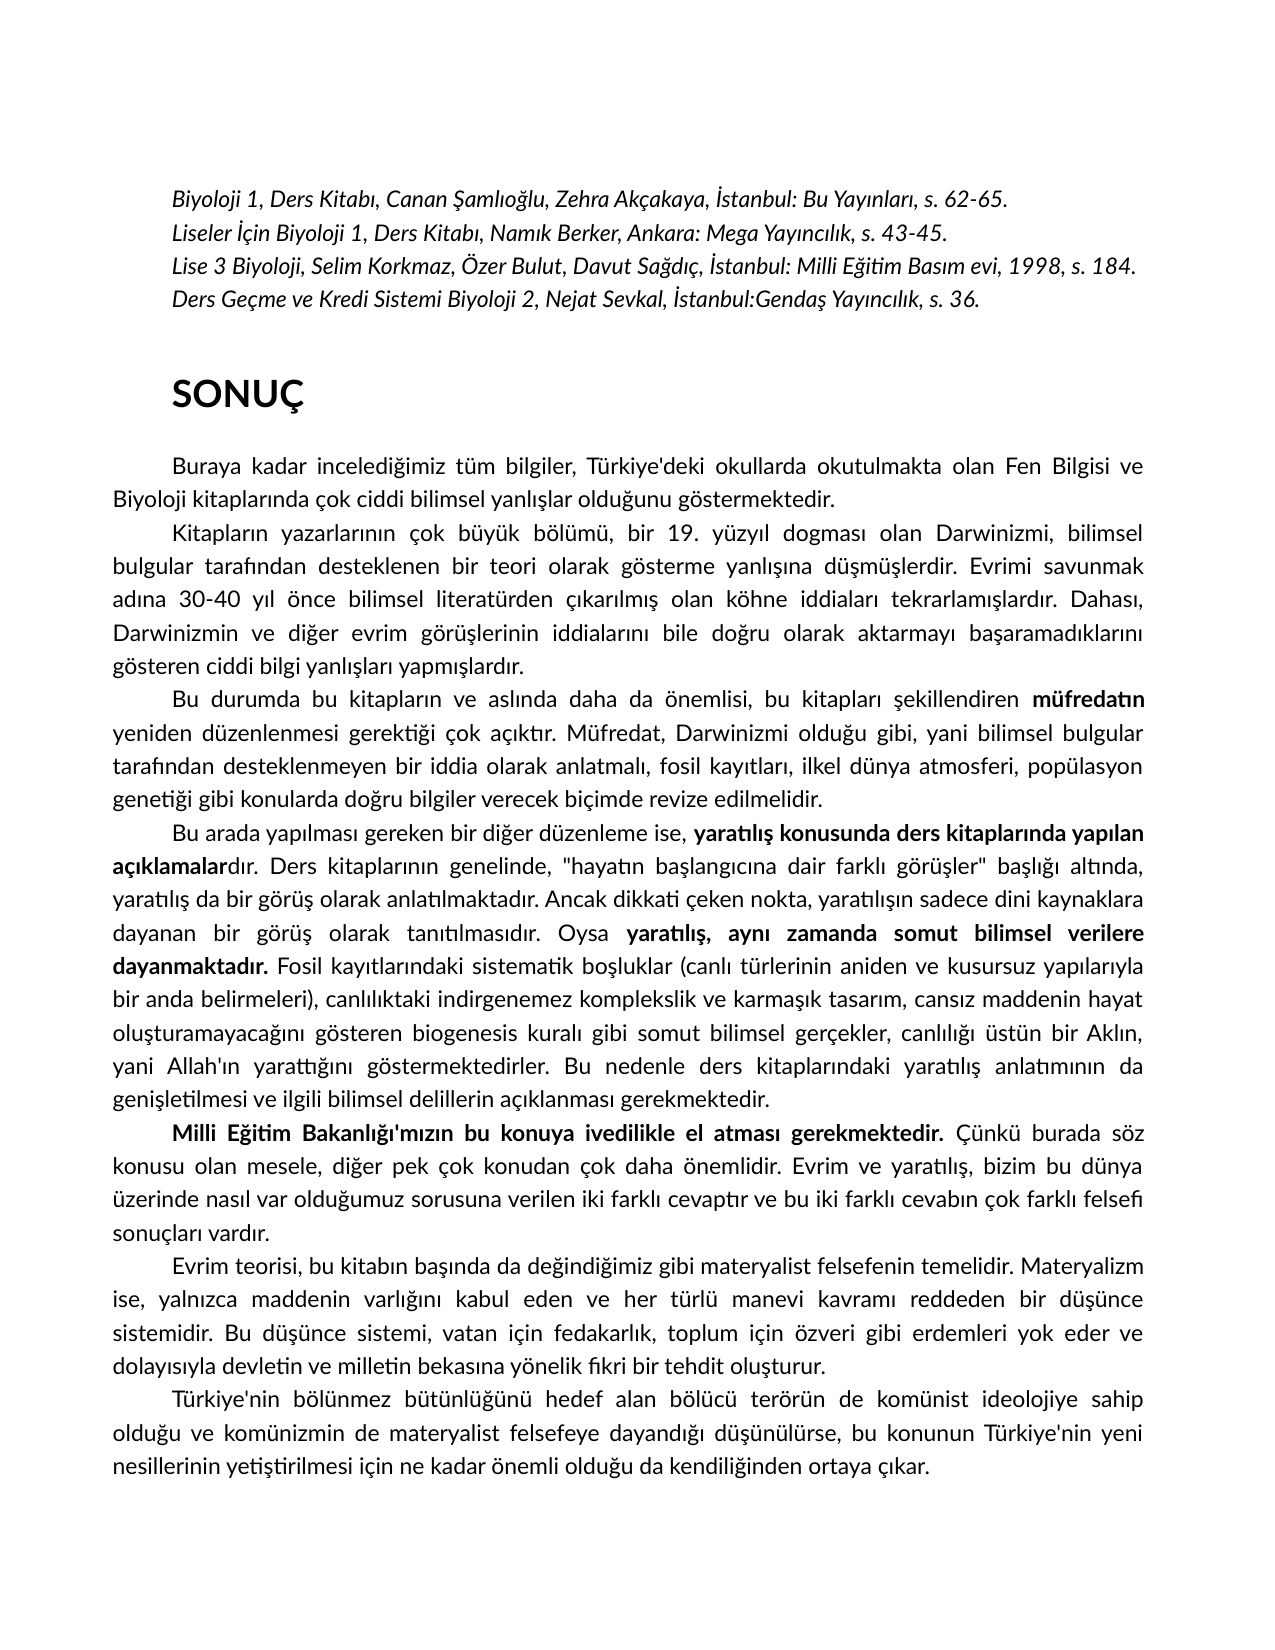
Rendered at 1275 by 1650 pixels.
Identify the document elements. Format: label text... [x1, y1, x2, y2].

text Lise 3 Biyoloji, Selim Korkmaz, Özer Bulut, Davut Sağdıç, İstanbul: Milli Eğitim Basım evi, 1998, s. 184. [112, 248, 1145, 281]
text Biyoloji 1, Ders Kitabı, Canan Şamlıoğlu, Zehra Akçakaya, İstanbul: Bu Yayınları, s. 62-65. [112, 181, 1145, 214]
text SONUÇ [286, 381, 1145, 414]
text Liseler İçin Biyoloji 1, Ders Kitabı, Namık Berker, Ankara: Mega Yayıncılık, s. 43-45. [112, 214, 1145, 248]
text SONUÇ [259, 381, 271, 403]
text Evrim teorisi, bu kitabın başında da değindiğimiz gibi materyalist felsefenin temelidir. Materyalizm ise, yalnızca maddenin varlığını kabul eden ve her türlü manevi kavramı reddeden bir düşünce sistemidir. Bu düşünce sistemi, vatan için fedakarlık, toplum için özveri gibi erdemleri yok eder ve dolayısıyla devletin ve milletin bekasına yönelik fikri bir tehdit oluşturur. [112, 1248, 1145, 1381]
text Kitapların yazarlarının çok büyük bölümü, bir 19. yüzyıl dogması olan Darwinizmi, bilimsel bulgular tarafından desteklenen bir teori olarak gösterme yanlışına düşmüşlerdir. Evrimi savunmak adına 30-40 yıl önce bilimsel literatürden çıkarılmış olan köhne iddiaları tekrarlamışlardır. Dahası, Darwinizmin ve diğer evrim görüşlerinin iddialarını bile doğru olarak aktarmayı başaramadıklarını gösteren ciddi bilgi yanlışları yapmışlardır. [112, 514, 1145, 681]
text SONUÇ [199, 384, 216, 403]
text Türkiye'nin bölünmez bütünlüğünü hedef alan bölücü terörün de komünist ideolojiye sahip olduğu ve komünizmin de materyalist felsefeye dayandığı düşünülürse, bu konunun Türkiye'nin yeni nesillerinin yetiştirilmesi için ne kadar önemli olduğu da kendiliğinden ortaya çıkar. [112, 1381, 1145, 1481]
text Bu arada yapılması gereken bir diğer düzenleme ise, yaratılış konusunda ders kitaplarında yapılan açıklamalardır. Ders kitaplarının genelinde, "hayatın başlangıcına dair farklı görüşler" başlığı altında, yaratılış da bir görüş olarak anlatılmaktadır. Ancak dikkati çeken nokta, yaratılışın sadece dini kaynaklara dayanan bir görüş olarak tanıtılmasıdır. Oysa yaratılış, aynı zamanda somut bilimsel verilere dayanmaktadır. Fosil kayıtlarındaki sistematik boşluklar (canlı türlerinin aniden ve kusursuz yapılarıyla bir anda belirmeleri), canlılıktaki indirgenemez komplekslik ve karmaşık tasarım, cansız maddenin hayat oluşturamayacağını gösteren biogenesis kuralı gibi somut bilimsel gerçekler, canlılığı üstün bir Aklın, yani Allah'ın yarattığını göstermektedirler. Bu nedenle ders kitaplarındaki yaratılış anlatımının da genişletilmesi ve ilgili bilimsel delillerin açıklanması gerekmektedir. [112, 814, 1145, 1114]
text SONUÇ [112, 381, 294, 414]
text Milli Eğitim Bakanlığı'mızın bu konuya ivedilikle el atması gerekmektedir. Çünkü burada söz konusu olan mesele, diğer pek çok konudan çok daha önemlidir. Evrim ve yaratılış, bizim bu dünya üzerinde nasıl var olduğumuz sorusuna verilen iki farklı cevaptır ve bu iki farklı cevabın çok farklı felsefi sonuçları vardır. [112, 1114, 1145, 1248]
text SONUÇ [230, 381, 243, 397]
text Ders Geçme ve Kredi Sistemi Biyoloji 2, Nejat Sevkal, İstanbul:Gendaş Yayıncılık, s. 36. [112, 281, 1145, 314]
text Buraya kadar incelediğimiz tüm bilgiler, Türkiye'deki okullarda okutulmakta olan Fen Bilgisi ve Biyoloji kitaplarında çok ciddi bilimsel yanlışlar olduğunu göstermektedir. [112, 448, 1145, 514]
text Bu durumda bu kitapların ve aslında daha da önemlisi, bu kitapları şekillendiren müfredatın yeniden düzenlenmesi gerektiği çok açıktır. Müfredat, Darwinizmi olduğu gibi, yani bilimsel bulgular tarafından desteklenmeyen bir iddia olarak anlatmalı, fosil kayıtları, ilkel dünya atmosferi, popülasyon genetiği gibi konularda doğru bilgiler verecek biçimde revize edilmelidir. [112, 681, 1145, 814]
